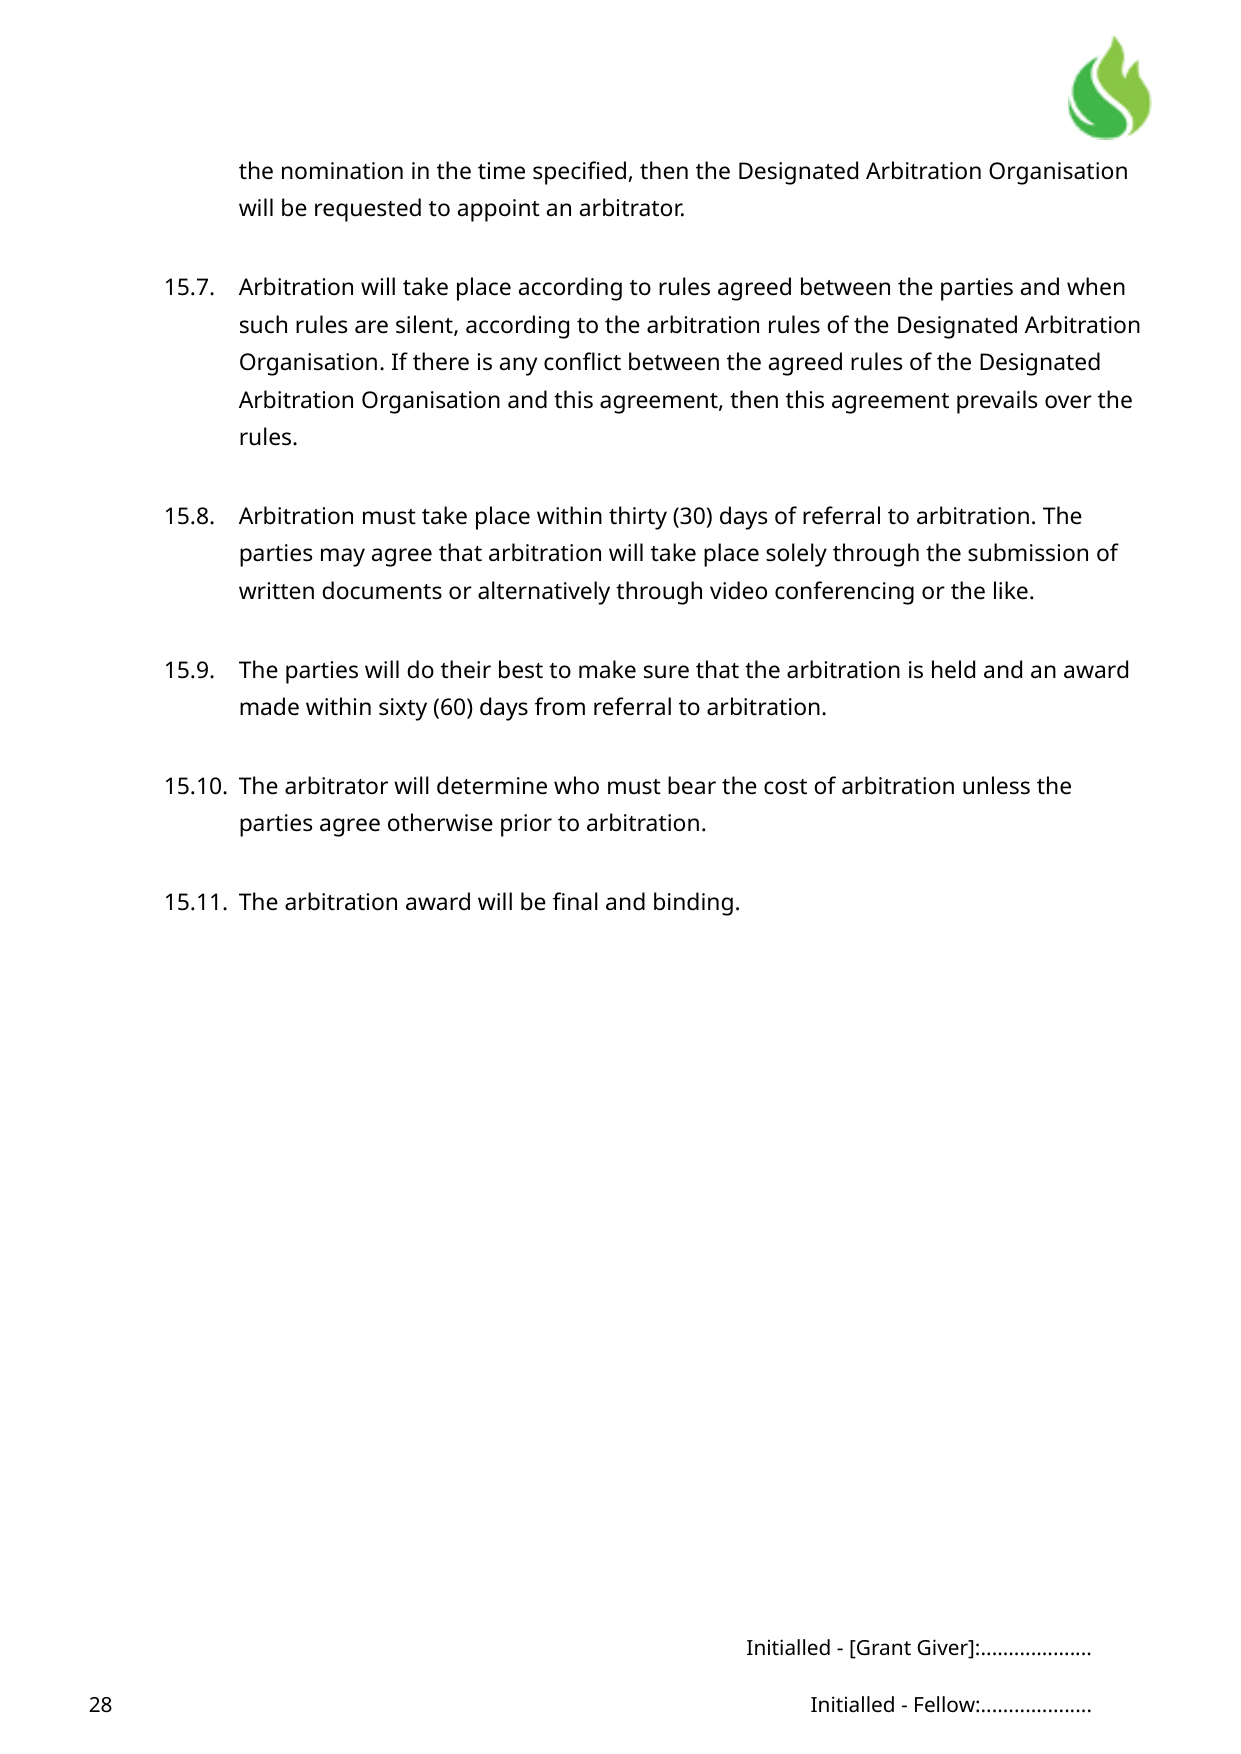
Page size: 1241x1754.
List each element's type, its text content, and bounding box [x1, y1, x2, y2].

subtitle the nomination in the time specified, then the Designated Arbitration Organisation will be requested to appoint an arbitrator. [163, 155, 1152, 223]
subtitle The parties will do their best to make sure that the arbitration is held and an award made within sixty (60) days from referral to arbitration. [163, 653, 1152, 722]
picture [1089, 35, 1152, 114]
subtitle The arbitrator will determine who must bear the cost of arbitration unless the parties agree otherwise prior to arbitration. [163, 770, 1152, 838]
subtitle The arbitration award will be final and binding. [163, 886, 1152, 917]
subtitle Arbitration must take place within thirty (30) days of referral to arbitration. The parties may agree that arbitration will take place solely through the submission of written documents or alternatively through video conferencing or the like. [163, 500, 1152, 606]
subtitle Arbitration will take place according to rules agreed between the parties and when such rules are silent, according to the arbitration rules of the Designated Arbitration Organisation. If there is any conflict between the agreed rules of the Designated Arbitration Organisation and this agreement, then this agreement prevails over the rules. [163, 271, 1152, 452]
